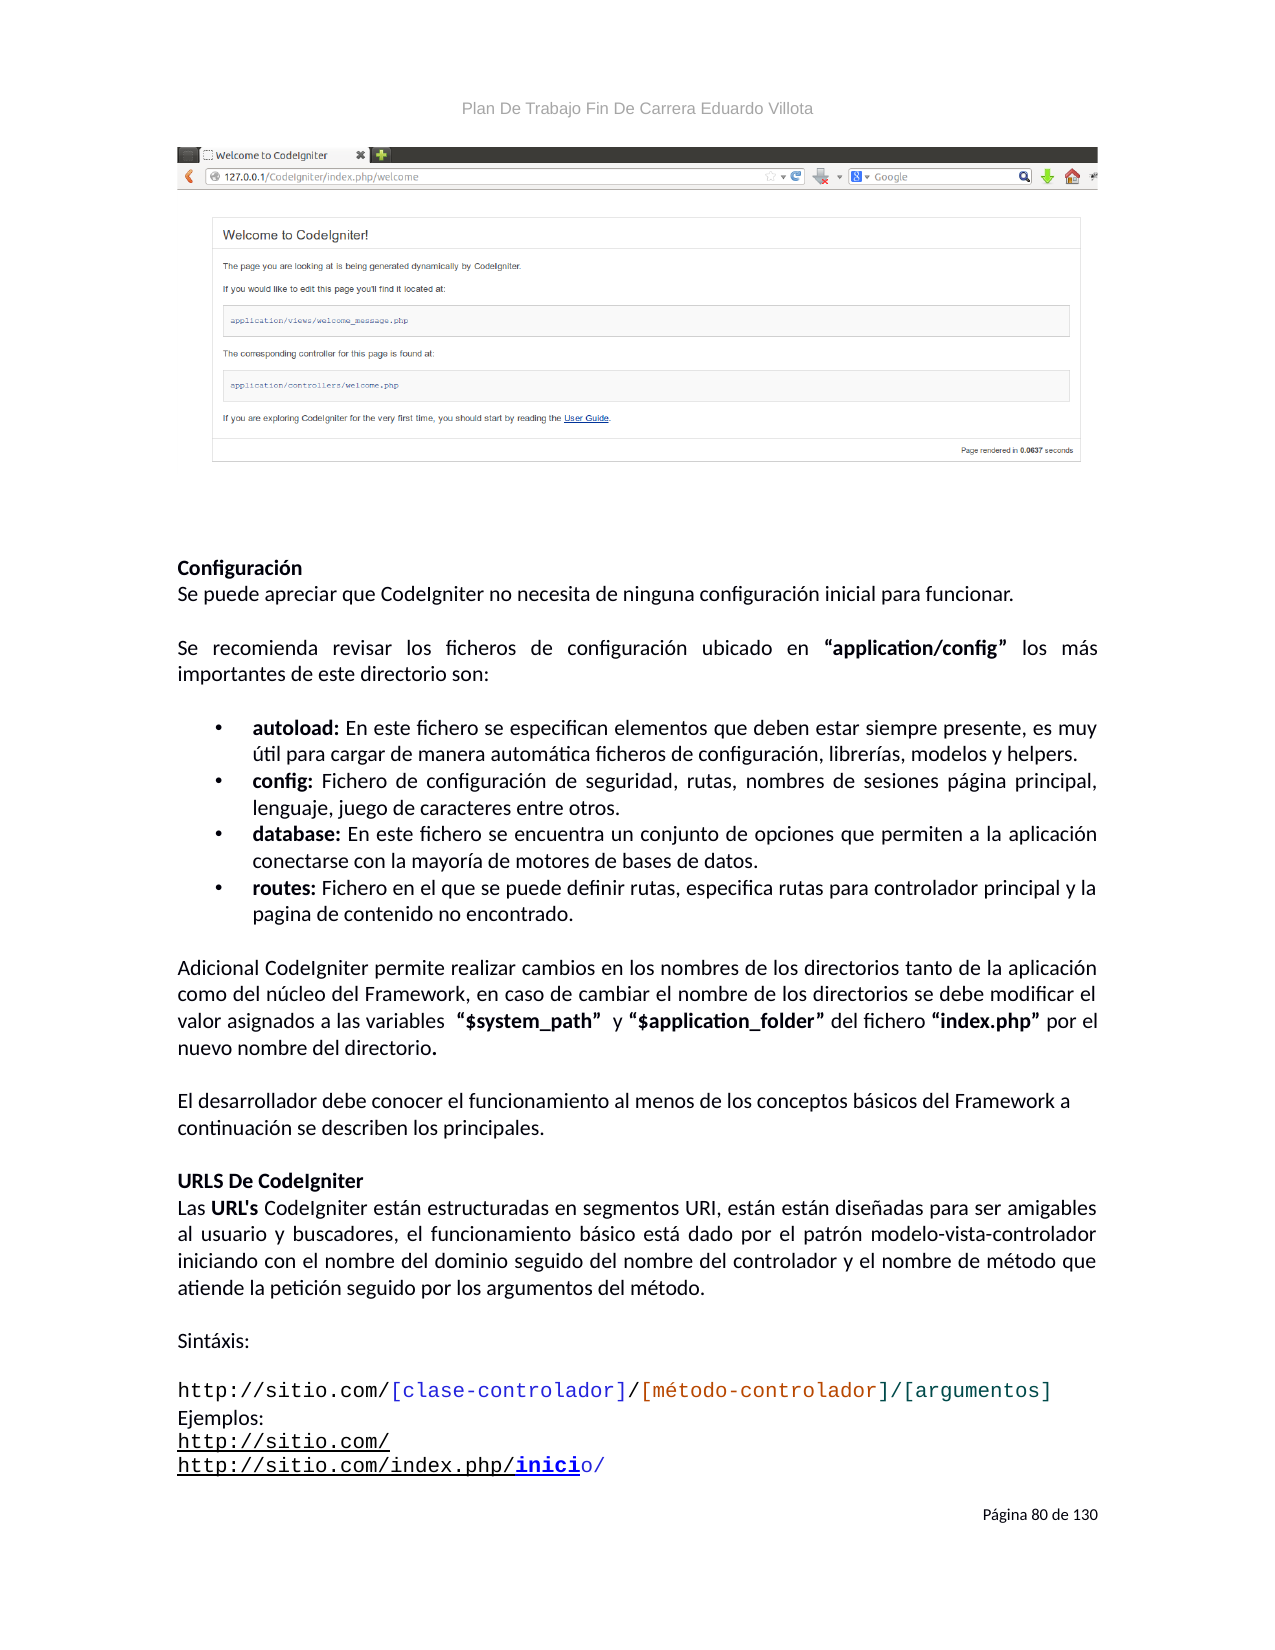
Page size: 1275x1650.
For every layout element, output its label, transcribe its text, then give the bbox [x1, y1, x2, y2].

text Adicional CodeIgniter permite realizar cambios en los nombres de los directorios tanto de la aplicación como del núcleo del Framework, en caso de cambiar el nombre de los directorios se debe modificar el valor asignados a las variables “$system_path” y “$application_folder” del fichero “index.php” por el nuevo nombre del directorio. [177, 954, 1098, 1060]
text http://sitio.com/[clase-controlador]/[método-controlador]/[argumentos] [177, 1380, 1098, 1404]
list autoload: En este fichero se especifican elementos que deben estar siempre presente, es muy útil para cargar de manera automática ficheros de configuración, librerías, modelos y helpers. [215, 714, 1098, 767]
text URLS De CodeIgniter [177, 1167, 1098, 1194]
text Configuración [177, 554, 1098, 580]
text Sintáxis: [177, 1327, 1098, 1354]
list routes: Fichero en el que se puede definir rutas, especifica rutas para controlador principal y la pagina de contenido no encontrado. [215, 874, 1098, 927]
text http://sitio.com/ [177, 1431, 1098, 1454]
text Ejemplos: [177, 1404, 1098, 1431]
text http://sitio.com/index.php/inicio/ [177, 1454, 1098, 1479]
picture [177, 147, 1098, 474]
text Las URL's CodeIgniter están estructuradas en segmentos URI, están están diseñadas para ser amigables al usuario y buscadores, el funcionamiento básico está dado por el patrón modelo-vista-controlador iniciando con el nombre del dominio seguido del nombre del controlador y el nombre de método que atiende la petición seguido por los argumentos del método. [177, 1194, 1098, 1300]
list database: En este fichero se encuentra un conjunto de opciones que permiten a la aplicación conectarse con la mayoría de motores de bases de datos. [215, 820, 1098, 874]
text Se recomienda revisar los ficheros de configuración ubicado en “application/config” los más importantes de este directorio son: [177, 634, 1098, 687]
text El desarrollador debe conocer el funcionamiento al menos de los conceptos básicos del Framework a continuación se describen los principales. [177, 1087, 1098, 1140]
text Se puede apreciar que CodeIgniter no necesita de ninguna configuración inicial para funcionar. [177, 580, 1098, 607]
list config: Fichero de configuración de seguridad, rutas, nombres de sesiones página principal, lenguaje, juego de caracteres entre otros. [215, 767, 1098, 820]
